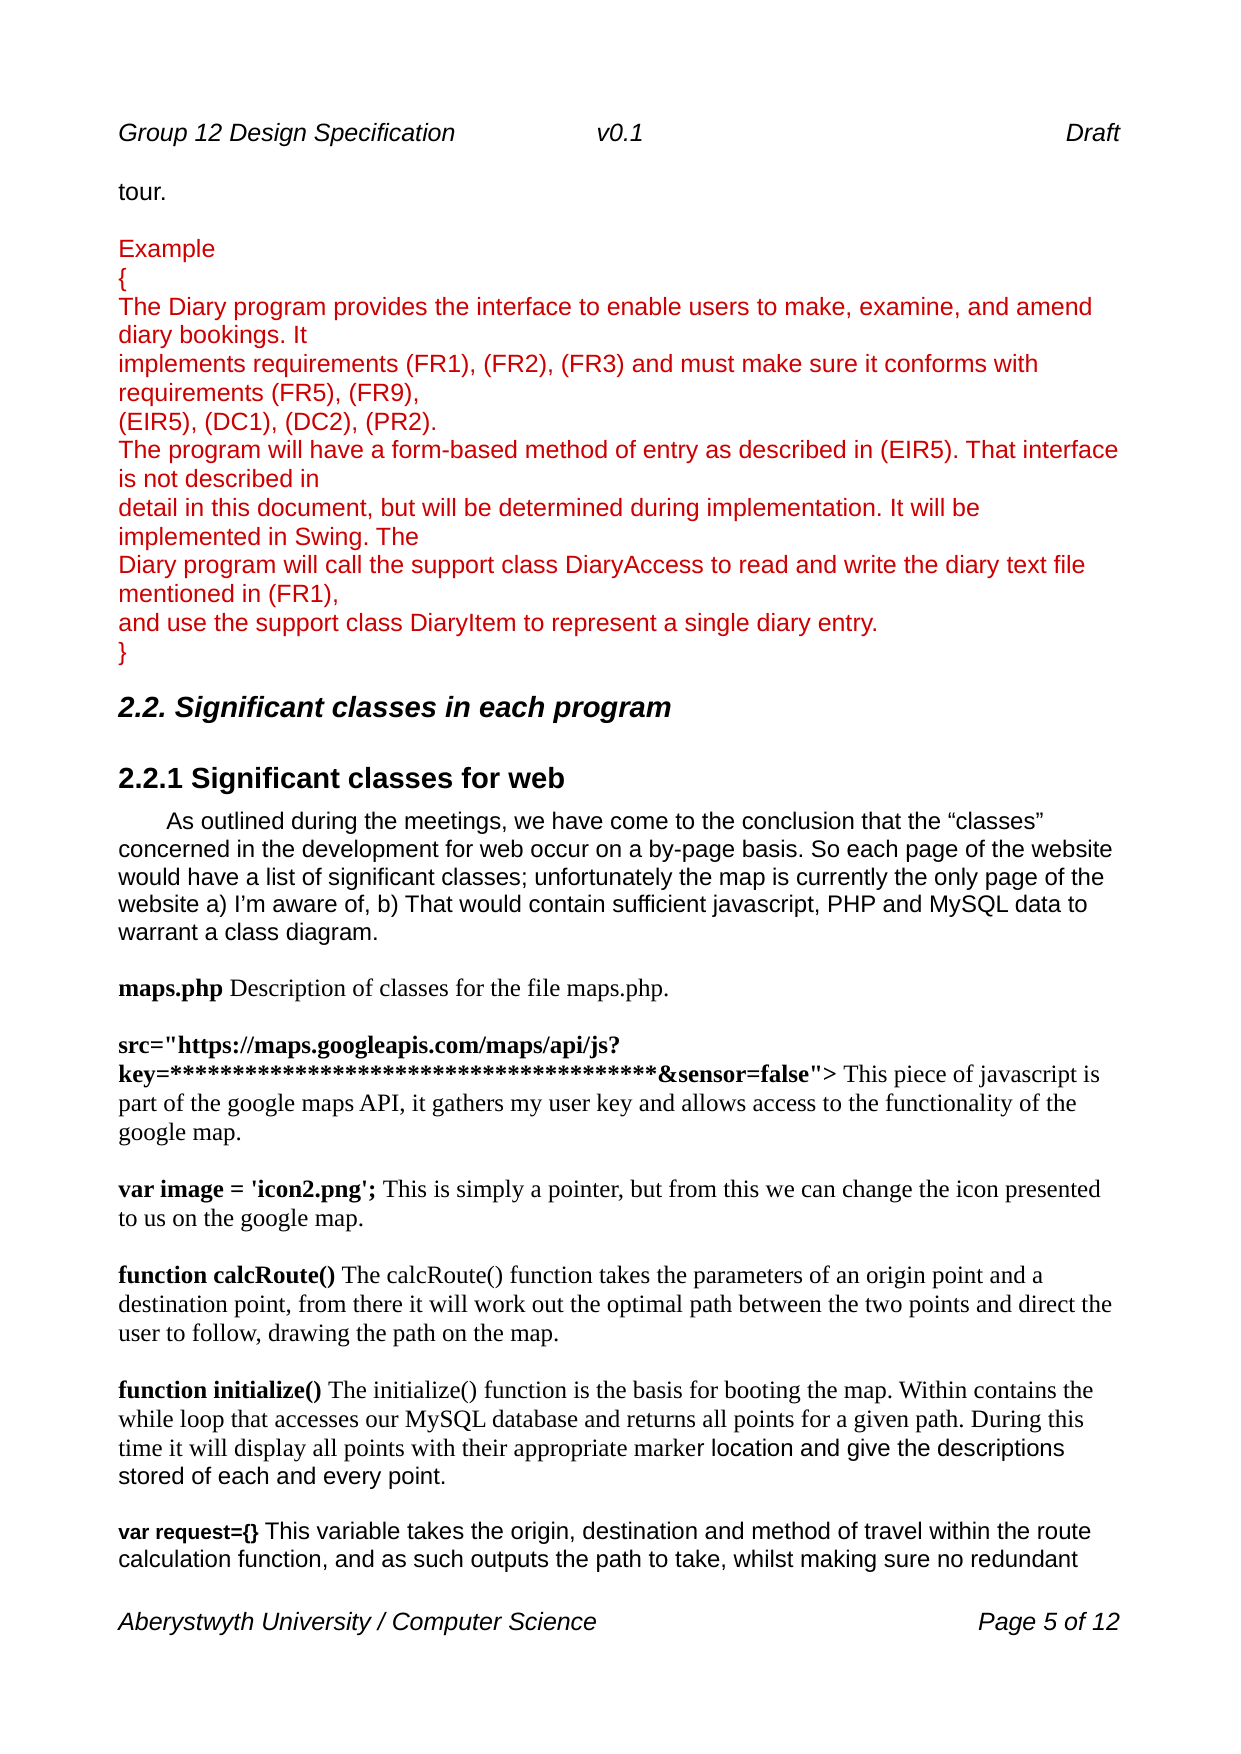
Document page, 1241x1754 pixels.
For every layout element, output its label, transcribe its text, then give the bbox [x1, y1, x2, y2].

text and use the support class DiaryItem to represent a single diary entry. [118, 608, 1122, 636]
text maps.php Description of classes for the file maps.php. [118, 973, 1122, 1002]
text var image = 'icon2.png'; This is simply a pointer, but from this we can change the icon presented to us on the google map. [118, 1174, 1122, 1232]
text detail in this document, but will be determined during implementation. It will be implemented in Swing. The [118, 493, 1122, 550]
text implements requirements (FR1), (FR2), (FR3) and must make sure it conforms with requirements (FR5), (FR9), [118, 349, 1122, 406]
text function calcRoute() The calcRoute() function takes the parameters of an origin point and a destination point, from there it will work out the optimal path between the two points and direct the user to follow, drawing the path on the map. [118, 1260, 1122, 1347]
text var request={} This variable takes the origin, destination and method of travel within the route calculation function, and as such outputs the path to take, whilst making sure no redundant [118, 1517, 1122, 1572]
text As outlined during the meetings, we have come to the conclusion that the “classes” concerned in the development for web occur on a by-page basis. So each page of the website would have a list of significant classes; unfortunately the map is currently the only page of the website a) I’m aware of, b) That would contain sufficient javascript, PHP and MySQL data to warrant a class diagram. [118, 807, 1122, 945]
text Example [118, 234, 1122, 263]
text { [118, 263, 1122, 291]
text function initialize() The initialize() function is the basis for booting the map. Within contains the while loop that accesses our MySQL database and returns all points for a given path. During this time it will display all points with their appropriate marker location and give the descriptions stored of each and every point. [118, 1375, 1122, 1489]
subtitle 2.2.1 Significant classes for web [118, 761, 1122, 795]
text src="https://maps.googleapis.com/maps/api/js?key=***************************************&sensor=false"> This piece of javascript is part of the google maps API, it gathers my user key and allows access to the functionality of the google map. [118, 1030, 1122, 1145]
text The program will have a form-based method of entry as described in (EIR5). That interface is not described in [118, 435, 1122, 493]
text } [118, 636, 1122, 665]
subtitle 2.2. Significant classes in each program [118, 690, 1122, 724]
text The Diary program provides the interface to enable users to make, examine, and amend diary bookings. It [118, 291, 1122, 349]
text tour. [118, 176, 1122, 205]
text (EIR5), (DC1), (DC2), (PR2). [118, 406, 1122, 435]
text Diary program will call the support class DiaryAccess to read and write the diary text file mentioned in (FR1), [118, 550, 1122, 608]
